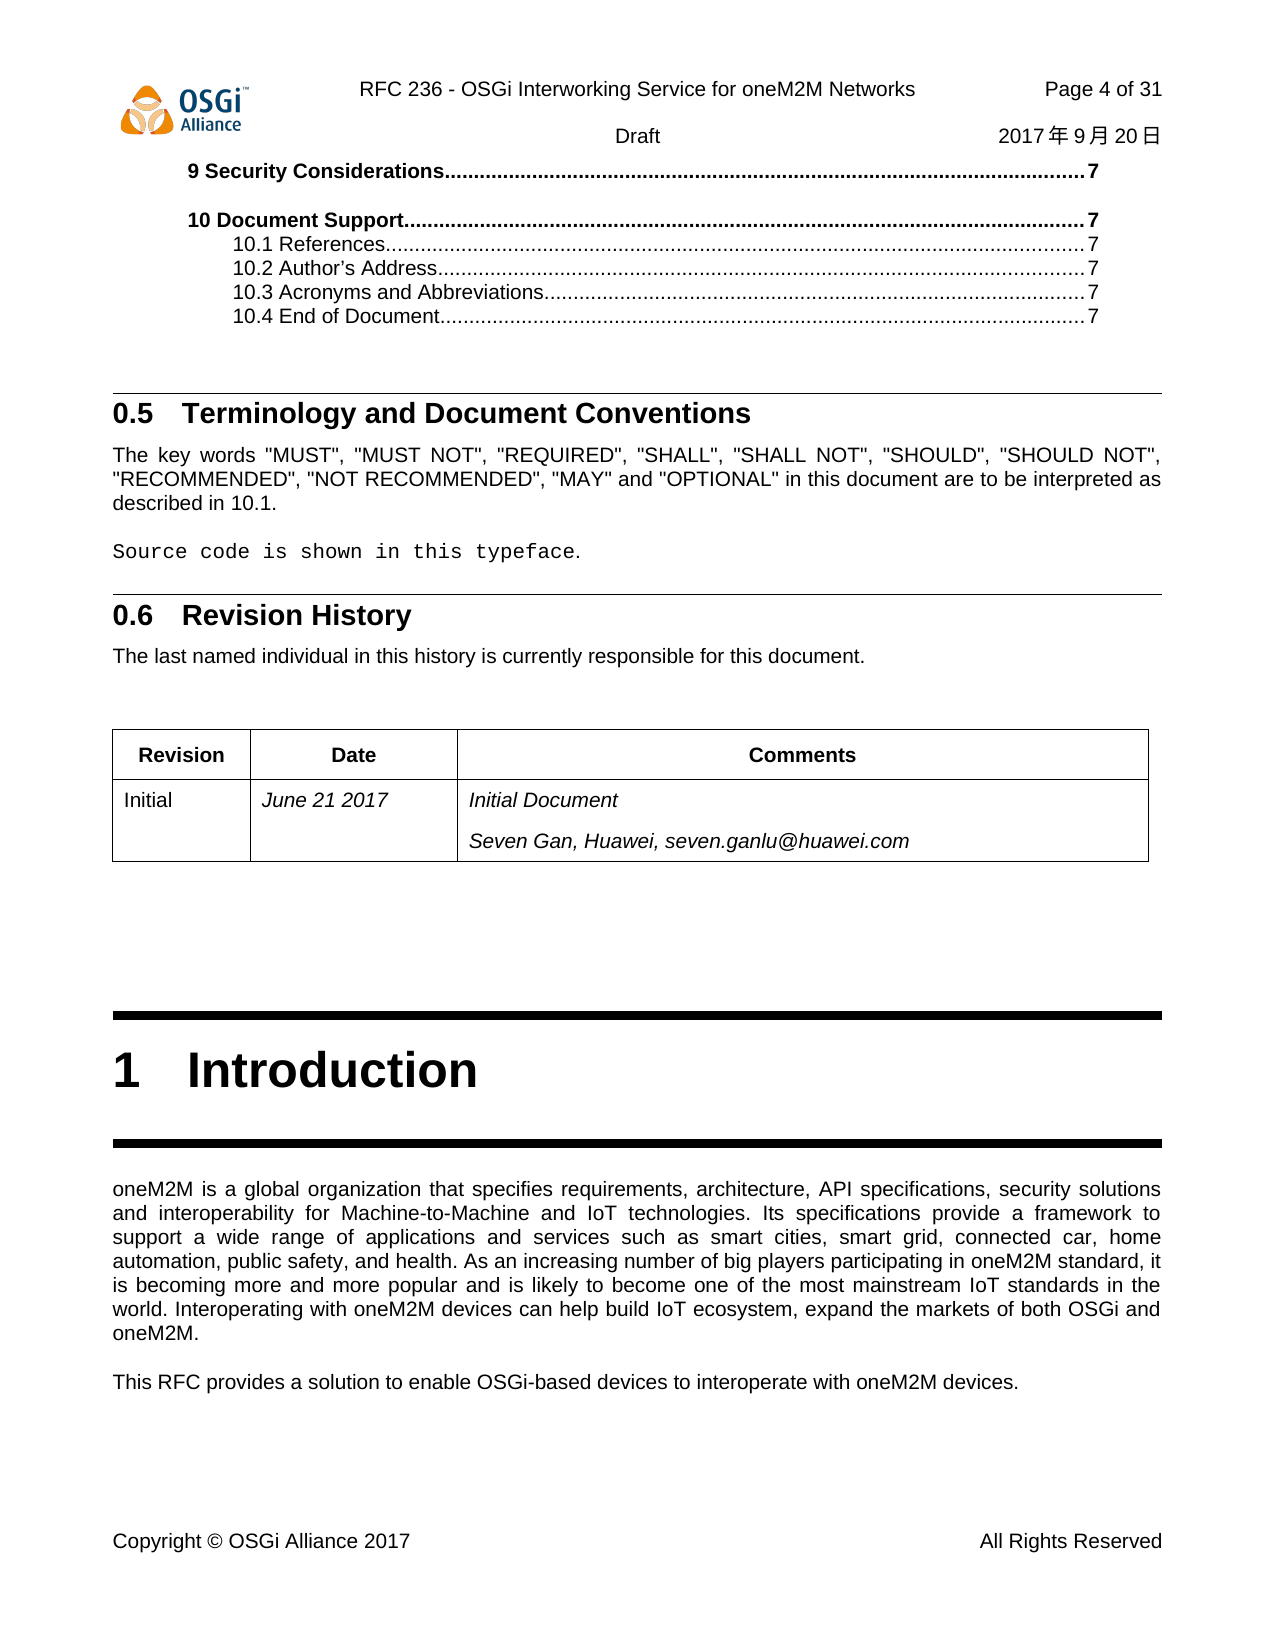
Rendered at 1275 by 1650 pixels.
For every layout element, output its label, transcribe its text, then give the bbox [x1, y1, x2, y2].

text This RFC provides a solution to enable OSGi-based devices to interoperate with oneM2M devices. [112, 1370, 1162, 1394]
text 10 Document Support 7 [187, 208, 1162, 232]
text 10.3 Acronyms and Abbreviations 7 [232, 280, 1162, 304]
text 10.4 End of Document 7 [232, 304, 1162, 328]
text oneM2M is a global organization that specifies requirements, architecture, API specifications, security solutions and interoperability for Machine-to-Machine and IoT technologies. Its specifications provide a framework to support a wide range of applications and services such as smart cities, smart grid, connected car, home automation, public safety, and health. As an increasing number of big players participating in oneM2M standard, it is becoming more and more popular and is likely to become one of the most mainstream IoT standards in the world. Interoperating with oneM2M devices can help build IoT ecosystem, expand the markets of both OSGi and oneM2M. [112, 1177, 1162, 1345]
text 10.1 References 7 [232, 232, 1162, 256]
subtitle Revision History [112, 595, 1162, 631]
text The key words "MUST", "MUST NOT", "REQUIRED", "SHALL", "SHALL NOT", "SHOULD", "SHOULD NOT", "RECOMMENDED", "NOT RECOMMENDED", "MAY" and "OPTIONAL" in this document are to be interpreted as described in 10.1. [112, 442, 1162, 514]
table_cell June 21 2017 [251, 780, 457, 861]
table_cell Initial [113, 780, 250, 861]
text 10.2 Author’s Address 7 [232, 256, 1162, 280]
table_header Revision [113, 730, 250, 779]
subtitle Introduction [112, 1012, 1162, 1148]
subtitle Terminology and Document Conventions [112, 394, 1162, 430]
picture [113, 78, 257, 142]
table_cell Initial Document Seven Gan, Huawei, seven.ganlu@huawei.com [458, 780, 1148, 861]
text The last named individual in this history is currently responsible for this document. [112, 643, 1162, 667]
text Source code is shown in this typeface. [112, 539, 1162, 565]
table_header Date [251, 730, 457, 779]
table_header Comments [458, 730, 1148, 779]
text 9 Security Considerations 7 [187, 159, 1162, 183]
